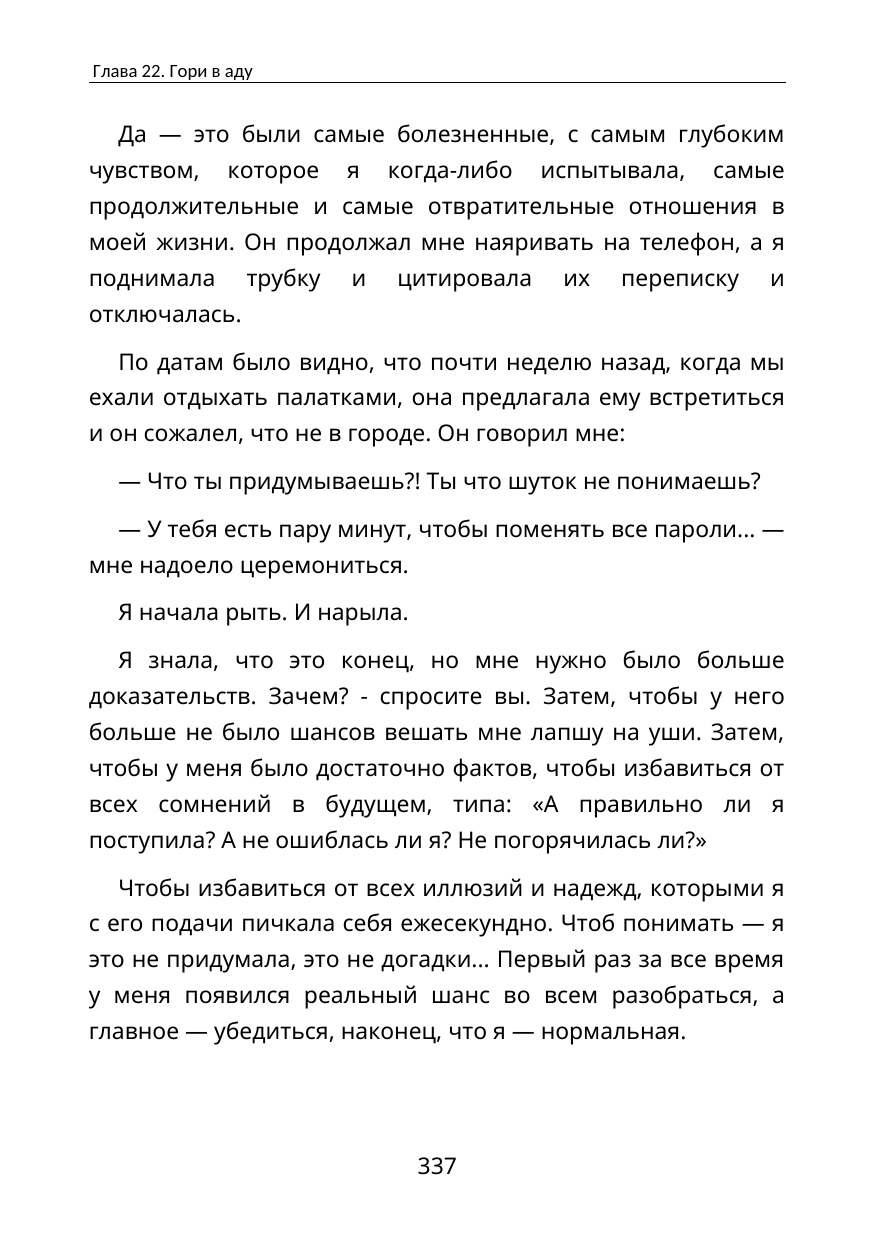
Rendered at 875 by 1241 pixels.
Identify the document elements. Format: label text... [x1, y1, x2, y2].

text Я начала рыть. И нарыла. [88, 596, 786, 628]
text По датам было видно, что почти неделю назад, когда мы ехали отдыхать палатками, она предлагала ему встретиться и он сожалел, что не в городе. Он говорил мне: [88, 345, 786, 448]
text Да — это были самые болезненные, с самым глубоким чувством, которое я когда-либо испытывала, самые продолжительные и самые отвратительные отношения в моей жизни. Он продолжал мне наяривать на телефон, а я поднимала трубку и цитировала их переписку и отключалась. [88, 118, 786, 329]
text Я знала, что это конец, но мне нужно было больше доказательств. Зачем? - спросите вы. Затем, чтобы у него больше не было шансов вешать мне лапшу на уши. Затем, чтобы у меня было достаточно фактов, чтобы избавиться от всех сомнений в будущем, типа: «А правильно ли я поступила? А не ошиблась ли я? Не погорячилась ли?» [88, 644, 786, 855]
text — Что ты придумываешь?! Ты что шуток не понимаешь? [88, 465, 786, 496]
text Чтобы избавиться от всех иллюзий и надежд, которыми я с его подачи пичкала себя ежесекундно. Чтоб понимать — я это не придумала, это не догадки... Первый раз за все время у меня появился реальный шанс во всем разобраться, а главное — убедиться, наконец, что я — нормальная. [88, 871, 786, 1046]
text — У тебя есть пару минут, чтобы поменять все пароли... — мне надоело церемониться. [88, 513, 786, 580]
